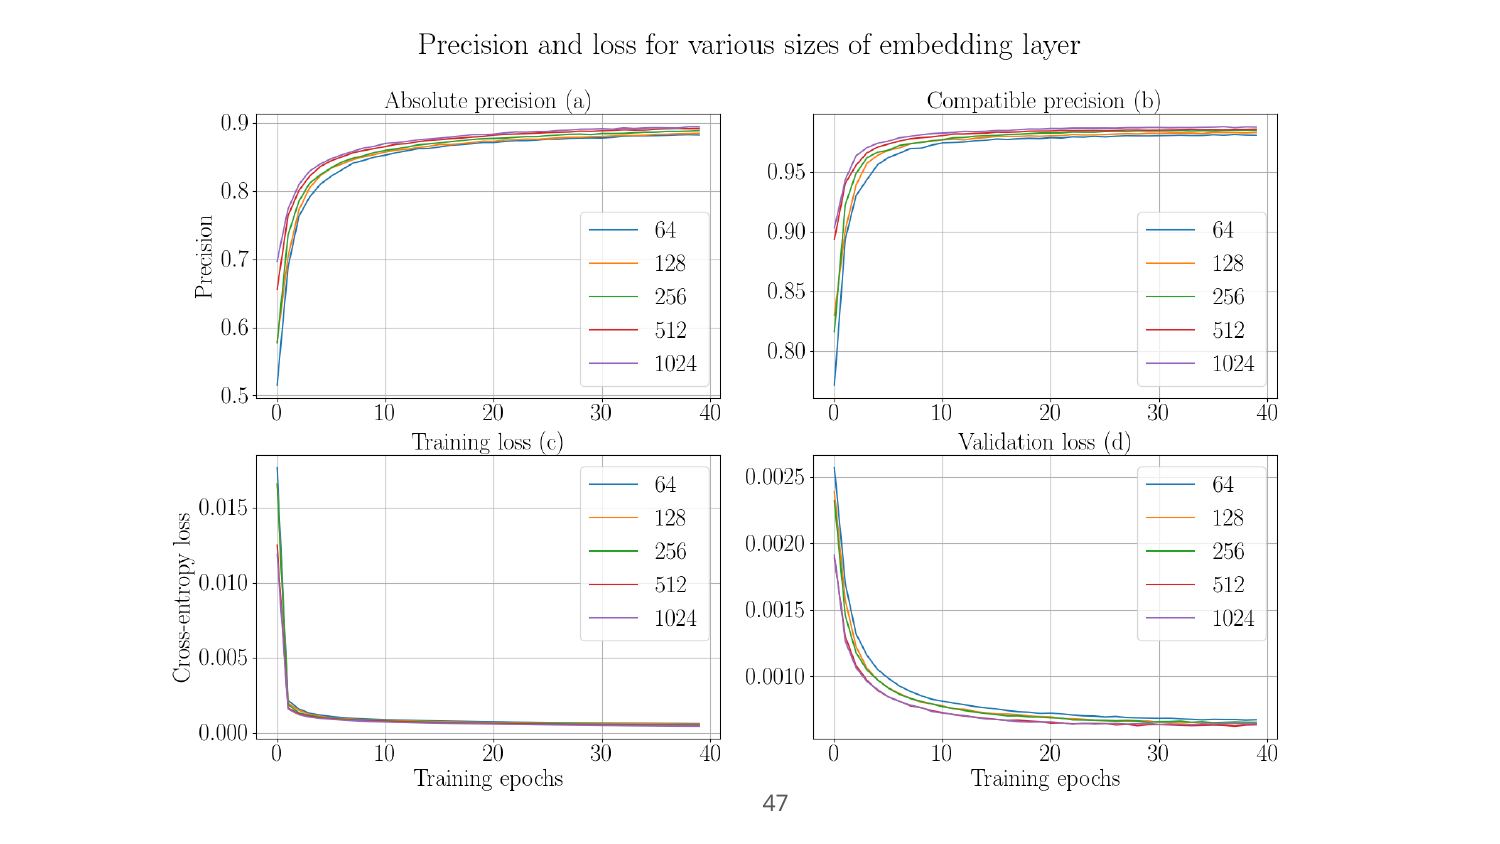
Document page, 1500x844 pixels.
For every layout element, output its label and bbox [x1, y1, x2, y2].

slide_number [714, 771, 805, 837]
picture [91, 16, 1409, 828]
